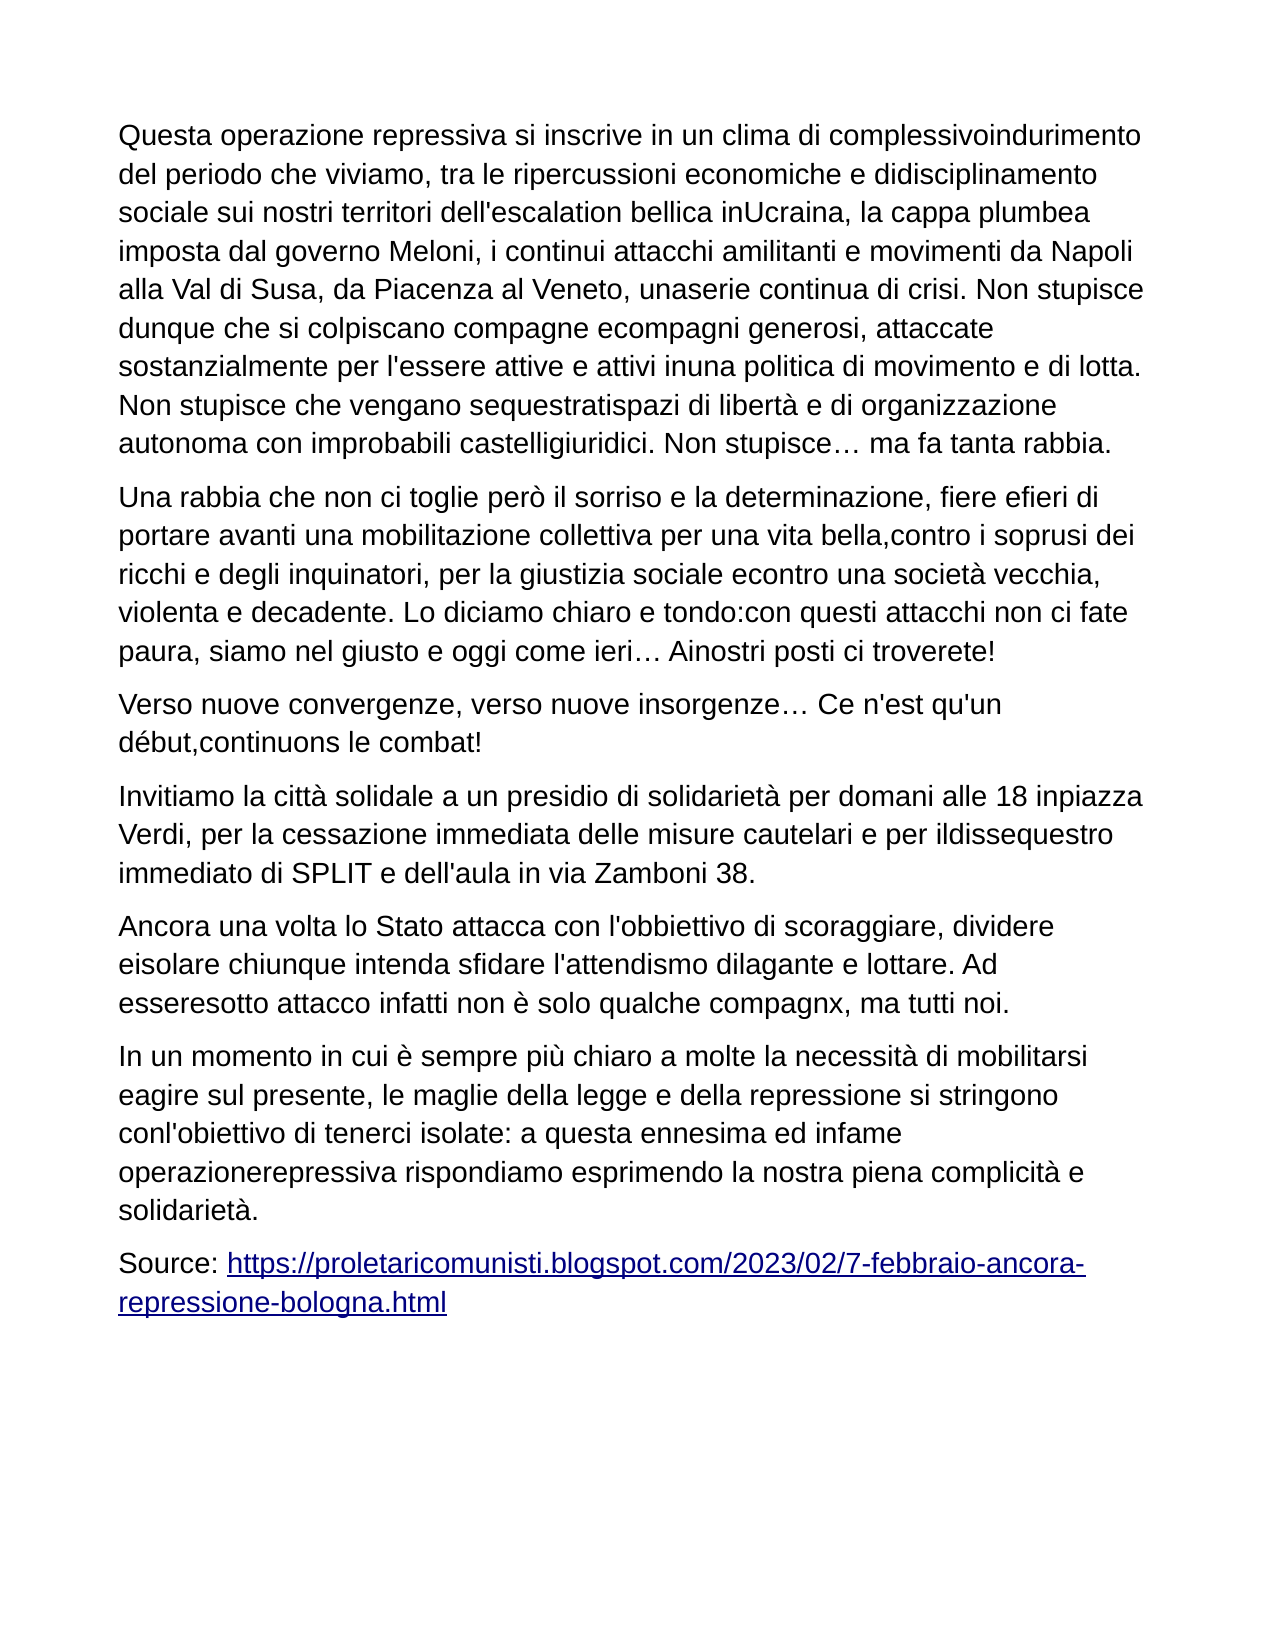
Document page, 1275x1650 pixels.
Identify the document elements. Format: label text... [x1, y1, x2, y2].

text Invitiamo la città solidale a un presidio di solidarietà per domani alle 18 inpiazza Verdi, per la cessazione immediata delle misure cautelari e per ildissequestro immediato di SPLIT e dell'aula in via Zamboni 38. [118, 778, 1157, 889]
text Una rabbia che non ci toglie però il sorriso e la determinazione, fiere efieri di portare avanti una mobilitazione collettiva per una vita bella,contro i soprusi dei ricchi e degli inquinatori, per la giustizia sociale econtro una società vecchia, violenta e decadente. Lo diciamo chiaro e tondo:con questi attacchi non ci fate paura, siamo nel giusto e oggi come ieri… Ainostri posti ci troverete! [118, 479, 1157, 667]
text Source: https://proletaricomunisti.blogspot.com/2023/02/7-febbraio-ancora-repressione-bologna.html [118, 1246, 1157, 1318]
text Ancora una volta lo Stato attacca con l'obbiettivo di scoraggiare, dividere eisolare chiunque intenda sfidare l'attendismo dilagante e lottare. Ad esseresotto attacco infatti non è solo qualche compagnx, ma tutti noi. [118, 909, 1157, 1019]
text In un momento in cui è sempre più chiaro a molte la necessità di mobilitarsi eagire sul presente, le maglie della legge e della repressione si stringono conl'obiettivo di tenerci isolate: a questa ennesima ed infame operazionerepressiva rispondiamo esprimendo la nostra piena complicità e solidarietà. [118, 1039, 1157, 1227]
text Verso nuove convergenze, verso nuove insorgenze… Ce n'est qu'un début,continuons le combat! [118, 687, 1157, 759]
text Questa operazione repressiva si inscrive in un clima di complessivoindurimento del periodo che viviamo, tra le ripercussioni economiche e didisciplinamento sociale sui nostri territori dell'escalation bellica inUcraina, la cappa plumbea imposta dal governo Meloni, i continui attacchi amilitanti e movimenti da Napoli alla Val di Susa, da Piacenza al Veneto, unaserie continua di crisi. Non stupisce dunque che si colpiscano compagne ecompagni generosi, attaccate sostanzialmente per l'essere attive e attivi inuna politica di movimento e di lotta. Non stupisce che vengano sequestratispazi di libertà e di organizzazione autonoma con improbabili castelligiuridici. Non stupisce… ma fa tanta rabbia. [118, 118, 1157, 460]
